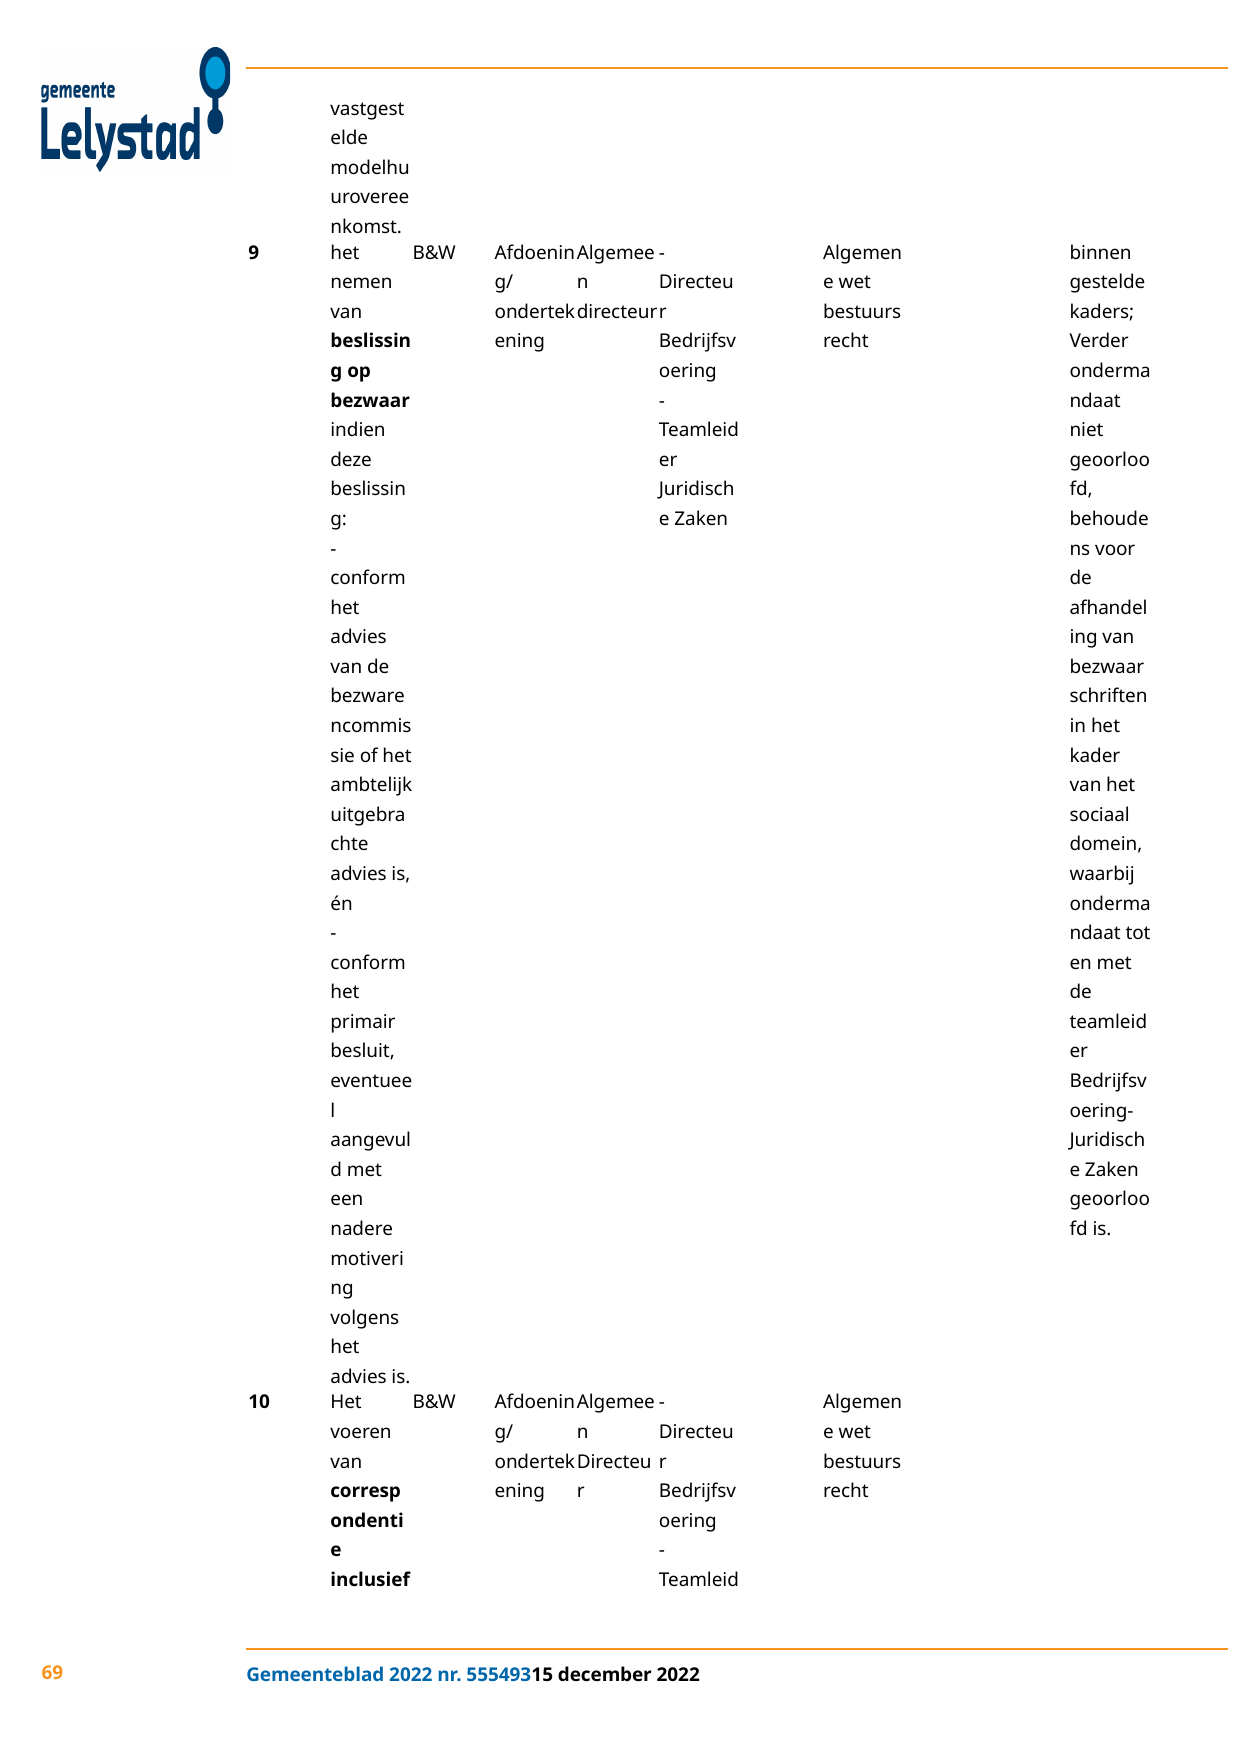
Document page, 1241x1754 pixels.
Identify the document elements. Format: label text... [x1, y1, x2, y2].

table_cell [577, 95, 659, 239]
table_cell [823, 95, 905, 239]
picture [41, 47, 231, 172]
table_cell het nemen van beslissing op bezwaar indien deze beslissing: - conform het advies van de bezwarencommissie of het ambtelijk uitgebrachte advies is, én - conform het primair besluit, eventueel aangevuld met een nadere motivering volgens het advies is. [330, 239, 412, 1389]
table_cell B&W [412, 239, 494, 1389]
table_cell [905, 239, 987, 1389]
table_cell [659, 95, 741, 239]
table_cell [1069, 1389, 1152, 1592]
table_cell [248, 95, 330, 239]
table_cell Het voeren van correspondentie inclusief [330, 1389, 412, 1592]
table_cell Afdoening/ondertekening [494, 1389, 577, 1592]
table_cell - Directeur Bedrijfsvoering - Teamleider Juridische Zaken [659, 239, 741, 1389]
table_cell [987, 1389, 1069, 1592]
table_cell [905, 95, 987, 239]
table_cell B&W [412, 1389, 494, 1592]
table_cell [741, 95, 823, 239]
table_cell Algemeen Directeur [577, 1389, 659, 1592]
table_cell vastgestelde modelhuurovereenkomst. [330, 95, 412, 239]
table_cell [494, 95, 577, 239]
table_cell binnen gestelde kaders; Verder ondermandaat niet geoorloofd, behoudens voor de afhandeling van bezwaarschriften in het kader van het sociaal domein, waarbij ondermandaat tot en met de teamleider Bedrijfsvoering-Juridische Zaken geoorloofd is. [1069, 239, 1152, 1389]
table_cell 10 [248, 1389, 330, 1592]
table_cell [905, 1389, 987, 1592]
table_cell [1069, 95, 1152, 239]
table_cell [412, 95, 494, 239]
table_cell Afdoening/ondertekening [494, 239, 577, 1389]
table_cell 9 [248, 239, 330, 1389]
table_cell [987, 95, 1069, 239]
table_cell [987, 239, 1069, 1389]
table_cell Algemeen directeur [577, 239, 659, 1389]
table_cell - Directeur Bedrijfsvoering - Teamleid [659, 1389, 741, 1592]
table_cell [741, 1389, 823, 1592]
table_cell [741, 239, 823, 1389]
table_cell Algemene wet bestuursrecht [823, 1389, 905, 1592]
table_cell Algemene wet bestuursrecht [823, 239, 905, 1389]
